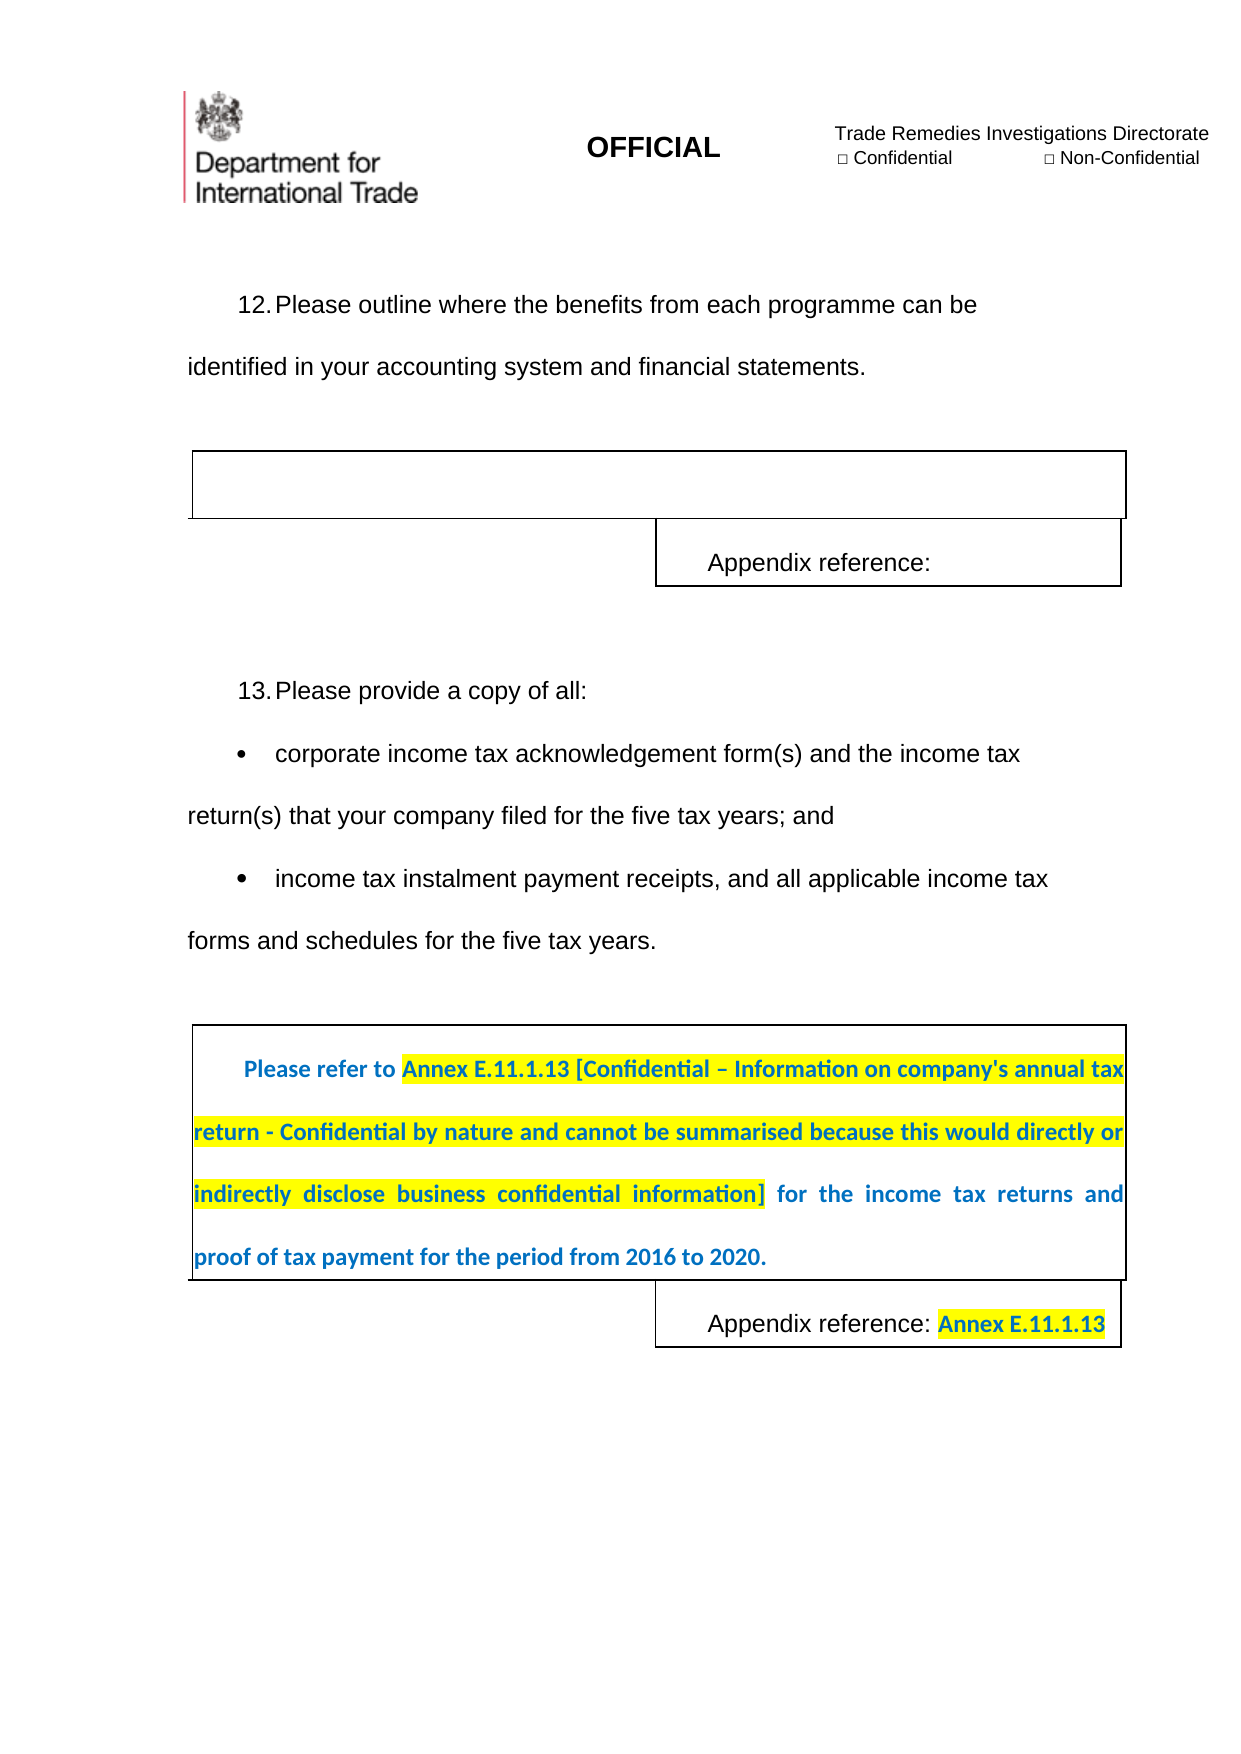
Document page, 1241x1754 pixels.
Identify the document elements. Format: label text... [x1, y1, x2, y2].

table_cell [188, 1281, 655, 1346]
list Please outline where the benefits from each programme can be identified in your accounting system and financial statements. [187, 263, 1053, 388]
list income tax instalment payment receipts, and all applicable income tax forms and schedules for the five tax years. [187, 836, 1053, 961]
table_cell Appendix reference: [657, 519, 1120, 585]
table_header Please refer to Annex E.11.1.13 [Confidential – Information on company's annual tax return - Confidential by nature and cannot be summarised because this would directly or indirectly disclose business confidential information] for the income tax returns and proof of tax payment for the period from 2016 to 2020. [193, 1026, 1125, 1279]
list corporate income tax acknowledgement form(s) and the income tax return(s) that your company filed for the five tax years; and [187, 711, 1053, 836]
table_cell [1122, 519, 1126, 585]
table_header [188, 450, 192, 517]
table_header [193, 452, 1125, 517]
table_header [188, 1024, 192, 1279]
table_cell [1122, 1281, 1126, 1346]
list Please provide a copy of all: [187, 649, 1053, 711]
table_cell [188, 519, 655, 585]
table_cell Appendix reference: Annex E.11.1.13 [656, 1281, 1120, 1346]
